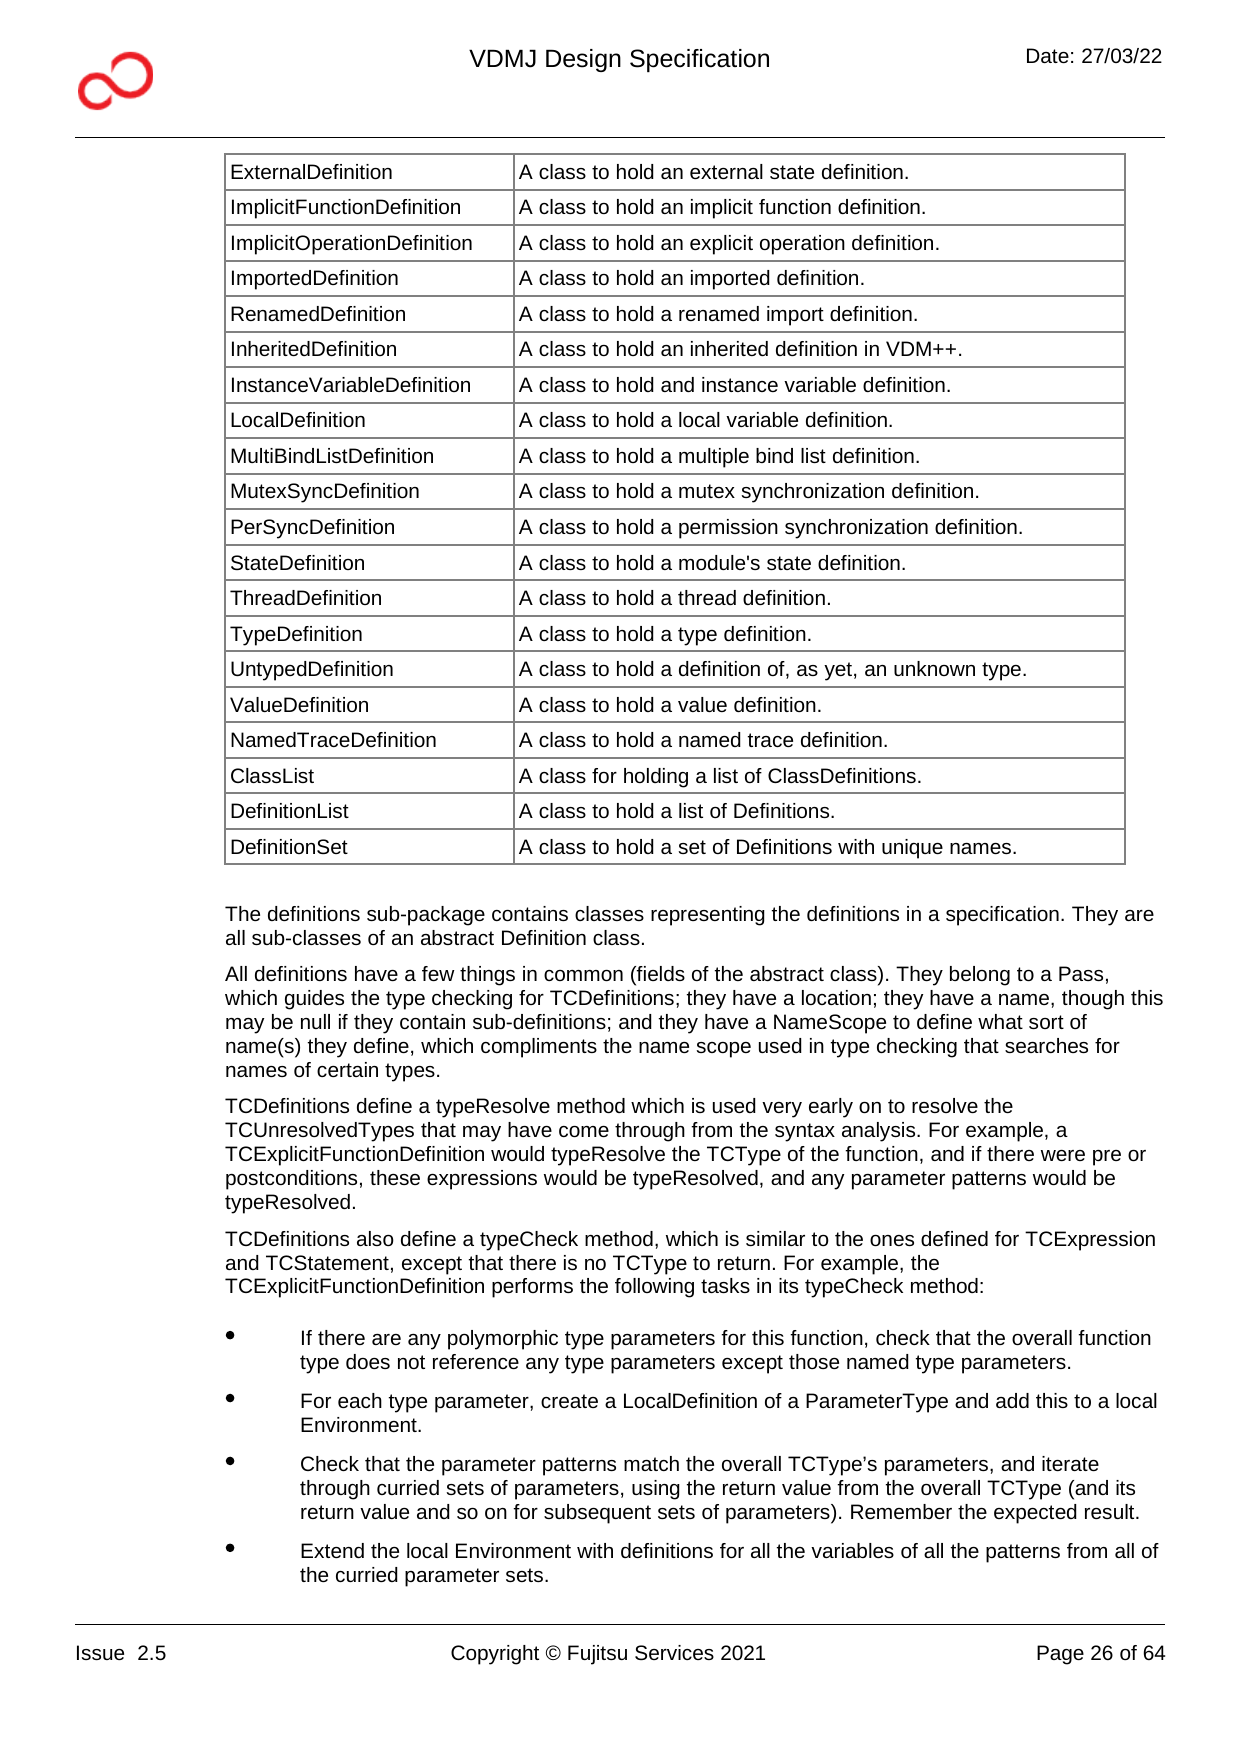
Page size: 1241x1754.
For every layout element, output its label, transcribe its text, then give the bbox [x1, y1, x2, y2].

table_cell MultiBindListDefinition [226, 439, 513, 473]
table_cell MutexSyncDefinition [226, 475, 513, 508]
list Check that the parameter patterns match the overall TCType’s parameters, and iterate through curried sets of parameters, using the return value from the overall TCType (and its return value and so on for subsequent sets of parameters). Remember the expected result. [225, 1452, 1165, 1524]
table_cell A class to hold an imported definition. [515, 262, 1124, 295]
list For each type parameter, create a LocalDefinition of a ParameterType and add this to a local Environment. [225, 1389, 1165, 1437]
table_cell ValueDefinition [226, 688, 513, 721]
table_cell ClassList [226, 759, 513, 792]
table_cell A class to hold an inherited definition in VDM++. [515, 333, 1124, 366]
table_cell UntypedDefinition [226, 652, 513, 686]
table_cell A class to hold a set of Definitions with unique names. [515, 830, 1124, 863]
table_cell A class for holding a list of ClassDefinitions. [515, 759, 1124, 792]
text All definitions have a few things in common (fields of the abstract class). They belong to a Pass, which guides the type checking for TCDefinitions; they have a location; they have a name, though this may be null if they contain sub-definitions; and they have a NameScope to define what sort of name(s) they define, which compliments the name scope used in type checking that searches for names of certain types. [225, 962, 1165, 1082]
table_cell A class to hold an external state definition. [515, 155, 1124, 188]
table_cell TypeDefinition [226, 617, 513, 650]
table_cell A class to hold a mutex synchronization definition. [515, 475, 1124, 508]
table_cell StateDefinition [226, 546, 513, 579]
table_cell A class to hold an implicit function definition. [515, 191, 1124, 224]
table_cell NamedTraceDefinition [226, 723, 513, 757]
table_cell ExternalDefinition [226, 155, 513, 188]
table_cell RenamedDefinition [226, 297, 513, 331]
text TCDefinitions define a typeResolve method which is used very early on to resolve the TCUnresolvedTypes that may have come through from the syntax analysis. For example, a TCExplicitFunctionDefinition would typeResolve the TCType of the function, and if there were pre or postconditions, these expressions would be typeResolved, and any parameter patterns would be typeResolved. [225, 1094, 1165, 1214]
table_cell ThreadDefinition [226, 581, 513, 615]
text The definitions sub-package contains classes representing the definitions in a specification. They are all sub-classes of an abstract Definition class. [225, 902, 1165, 950]
table_cell A class to hold a thread definition. [515, 581, 1124, 615]
table_cell A class to hold a type definition. [515, 617, 1124, 650]
table_cell DefinitionList [226, 794, 513, 828]
table_cell ImplicitOperationDefinition [226, 226, 513, 259]
table_cell ImplicitFunctionDefinition [226, 191, 513, 224]
table_cell PerSyncDefinition [226, 510, 513, 544]
table_cell A class to hold a value definition. [515, 688, 1124, 721]
table_cell A class to hold a multiple bind list definition. [515, 439, 1124, 473]
text TCDefinitions also define a typeCheck method, which is similar to the ones defined for TCExpression and TCStatement, except that there is no TCType to return. For example, the TCExplicitFunctionDefinition performs the following tasks in its typeCheck method: [225, 1227, 1165, 1299]
table_cell A class to hold a definition of, as yet, an unknown type. [515, 652, 1124, 686]
table_cell InheritedDefinition [226, 333, 513, 366]
list Extend the local Environment with definitions for all the variables of all the patterns from all of the curried parameter sets. [225, 1539, 1165, 1587]
table_cell A class to hold a local variable definition. [515, 404, 1124, 437]
table_cell A class to hold a permission synchronization definition. [515, 510, 1124, 544]
table_cell DefinitionSet [226, 830, 513, 863]
table_cell A class to hold an explicit operation definition. [515, 226, 1124, 259]
table_cell A class to hold a list of Definitions. [515, 794, 1124, 828]
table_cell A class to hold a renamed import definition. [515, 297, 1124, 331]
table_cell A class to hold a named trace definition. [515, 723, 1124, 757]
list If there are any polymorphic type parameters for this function, check that the overall function type does not reference any type parameters except those named type parameters. [225, 1326, 1165, 1374]
table_cell ImportedDefinition [226, 262, 513, 295]
picture [78, 44, 153, 120]
table_cell LocalDefinition [226, 404, 513, 437]
table_cell A class to hold a module's state definition. [515, 546, 1124, 579]
table_cell InstanceVariableDefinition [226, 368, 513, 402]
table_cell A class to hold and instance variable definition. [515, 368, 1124, 402]
